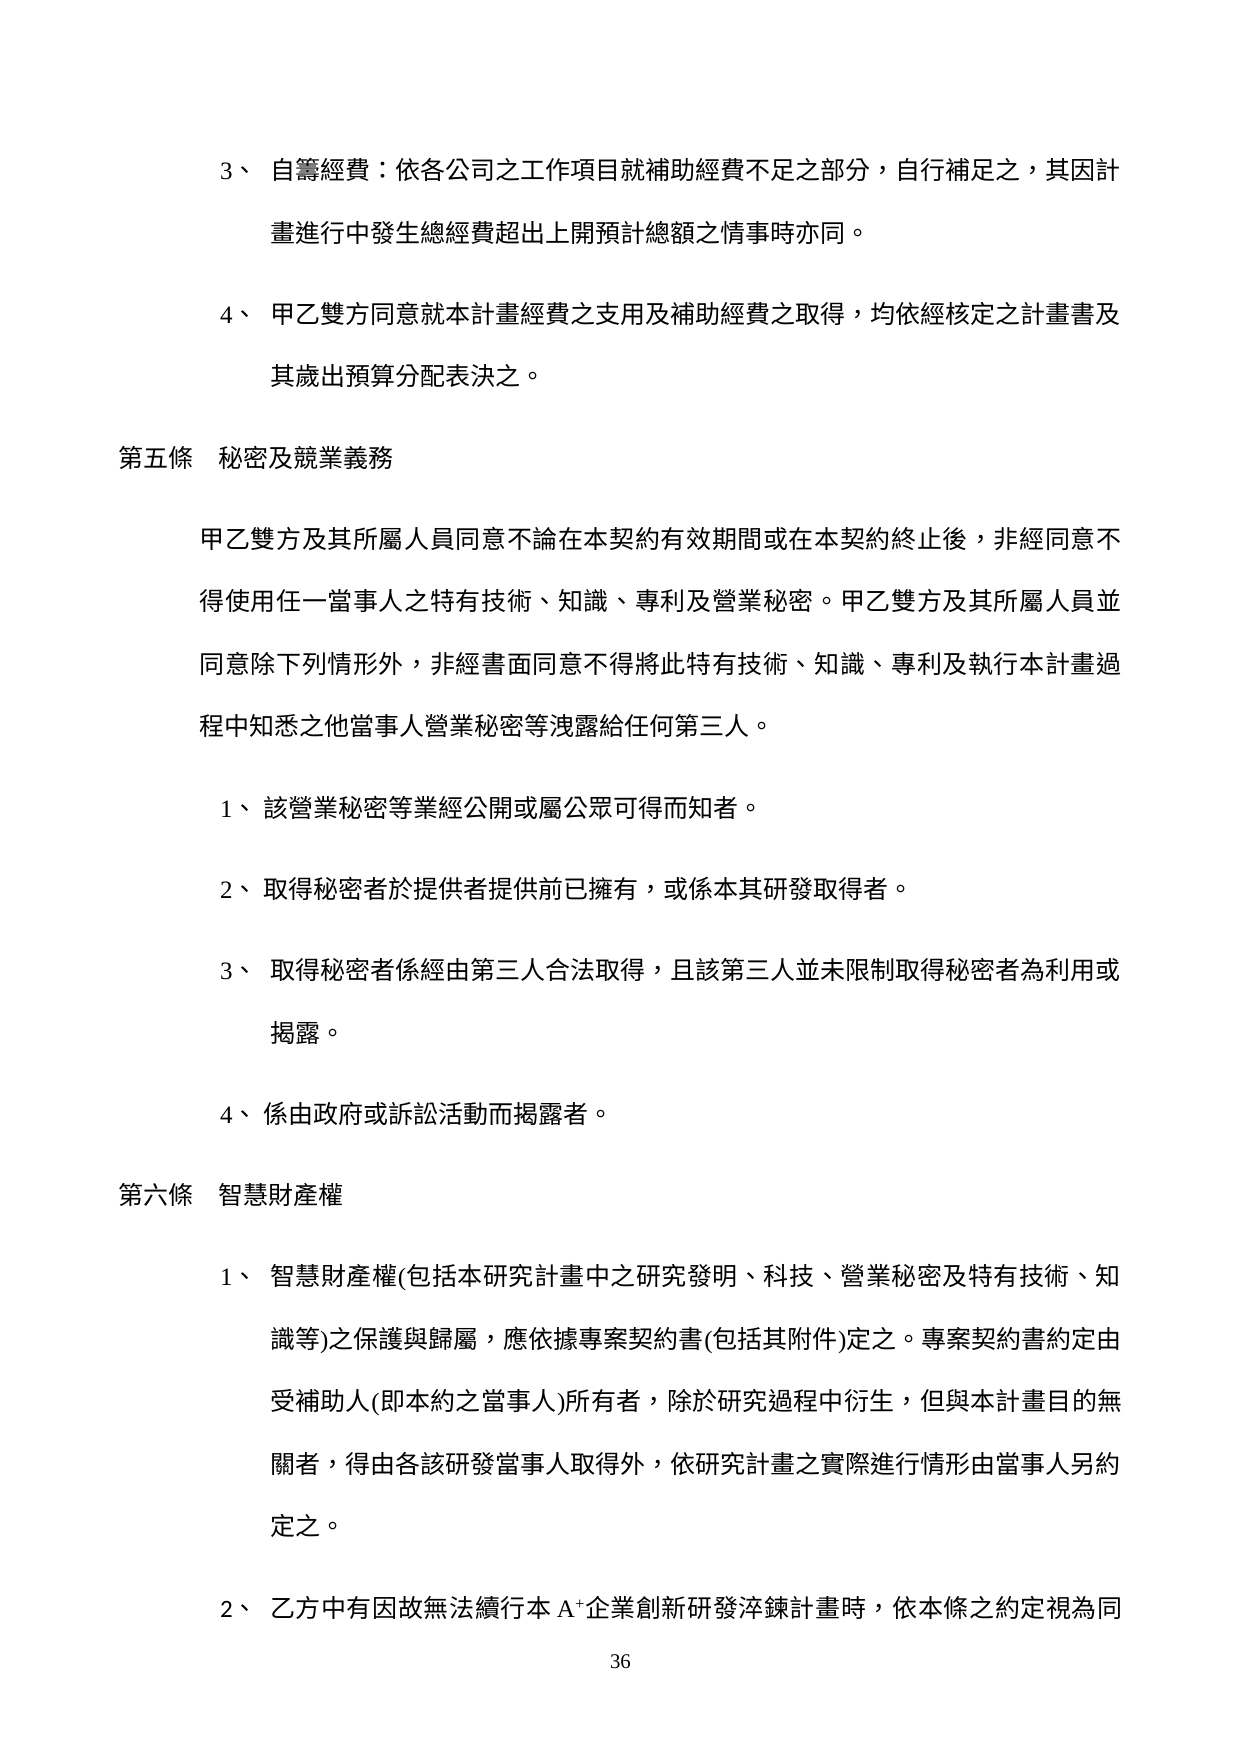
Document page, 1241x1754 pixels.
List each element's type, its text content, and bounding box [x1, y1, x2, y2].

text 第五條 秘密及競業義務 [118, 414, 1122, 477]
text 甲乙雙方及其所屬人員同意不論在本契約有效期間或在本契約終止後，非經同意不得使用任一當事人之特有技術、知識、專利及營業秘密。甲乙雙方及其所屬人員並同意除下列情形外，非經書面同意不得將此特有技術、知識、專利及執行本計畫過程中知悉之他當事人營業秘密等洩露給任何第三人。 [199, 496, 1122, 746]
text 第六條 智慧財產權 [118, 1152, 1122, 1214]
list 智慧財產權(包括本研究計畫中之研究發明、科技、營業秘密及特有技術、知識等)之保護與歸屬，應依據專案契約書(包括其附件)定之。專案契約書約定由受補助人(即本約之當事人)所有者，除於研究過程中衍生，但與本計畫目的無關者，得由各該研發當事人取得外，依研究計畫之實際進行情形由當事人另約定之。 [220, 1233, 1122, 1546]
list 乙方中有因故無法續行本A+企業創新研發淬鍊計畫時，依本條之約定視為同 [220, 1564, 1122, 1627]
list 該營業秘密等業經公開或屬公眾可得而知者。 [220, 764, 1122, 827]
list 取得秘密者係經由第三人合法取得，且該第三人並未限制取得秘密者為利用或揭露。 [220, 927, 1122, 1052]
list 自籌經費：依各公司之工作項目就補助經費不足之部分，自行補足之，其因計畫進行中發生總經費超出上開預計總額之情事時亦同。 [220, 127, 1122, 252]
list 係由政府或訴訟活動而揭露者。 [220, 1071, 1122, 1133]
list 取得秘密者於提供者提供前已擁有，或係本其研發取得者。 [220, 846, 1122, 908]
list 甲乙雙方同意就本計畫經費之支用及補助經費之取得，均依經核定之計畫書及其歲出預算分配表決之。 [220, 271, 1122, 396]
